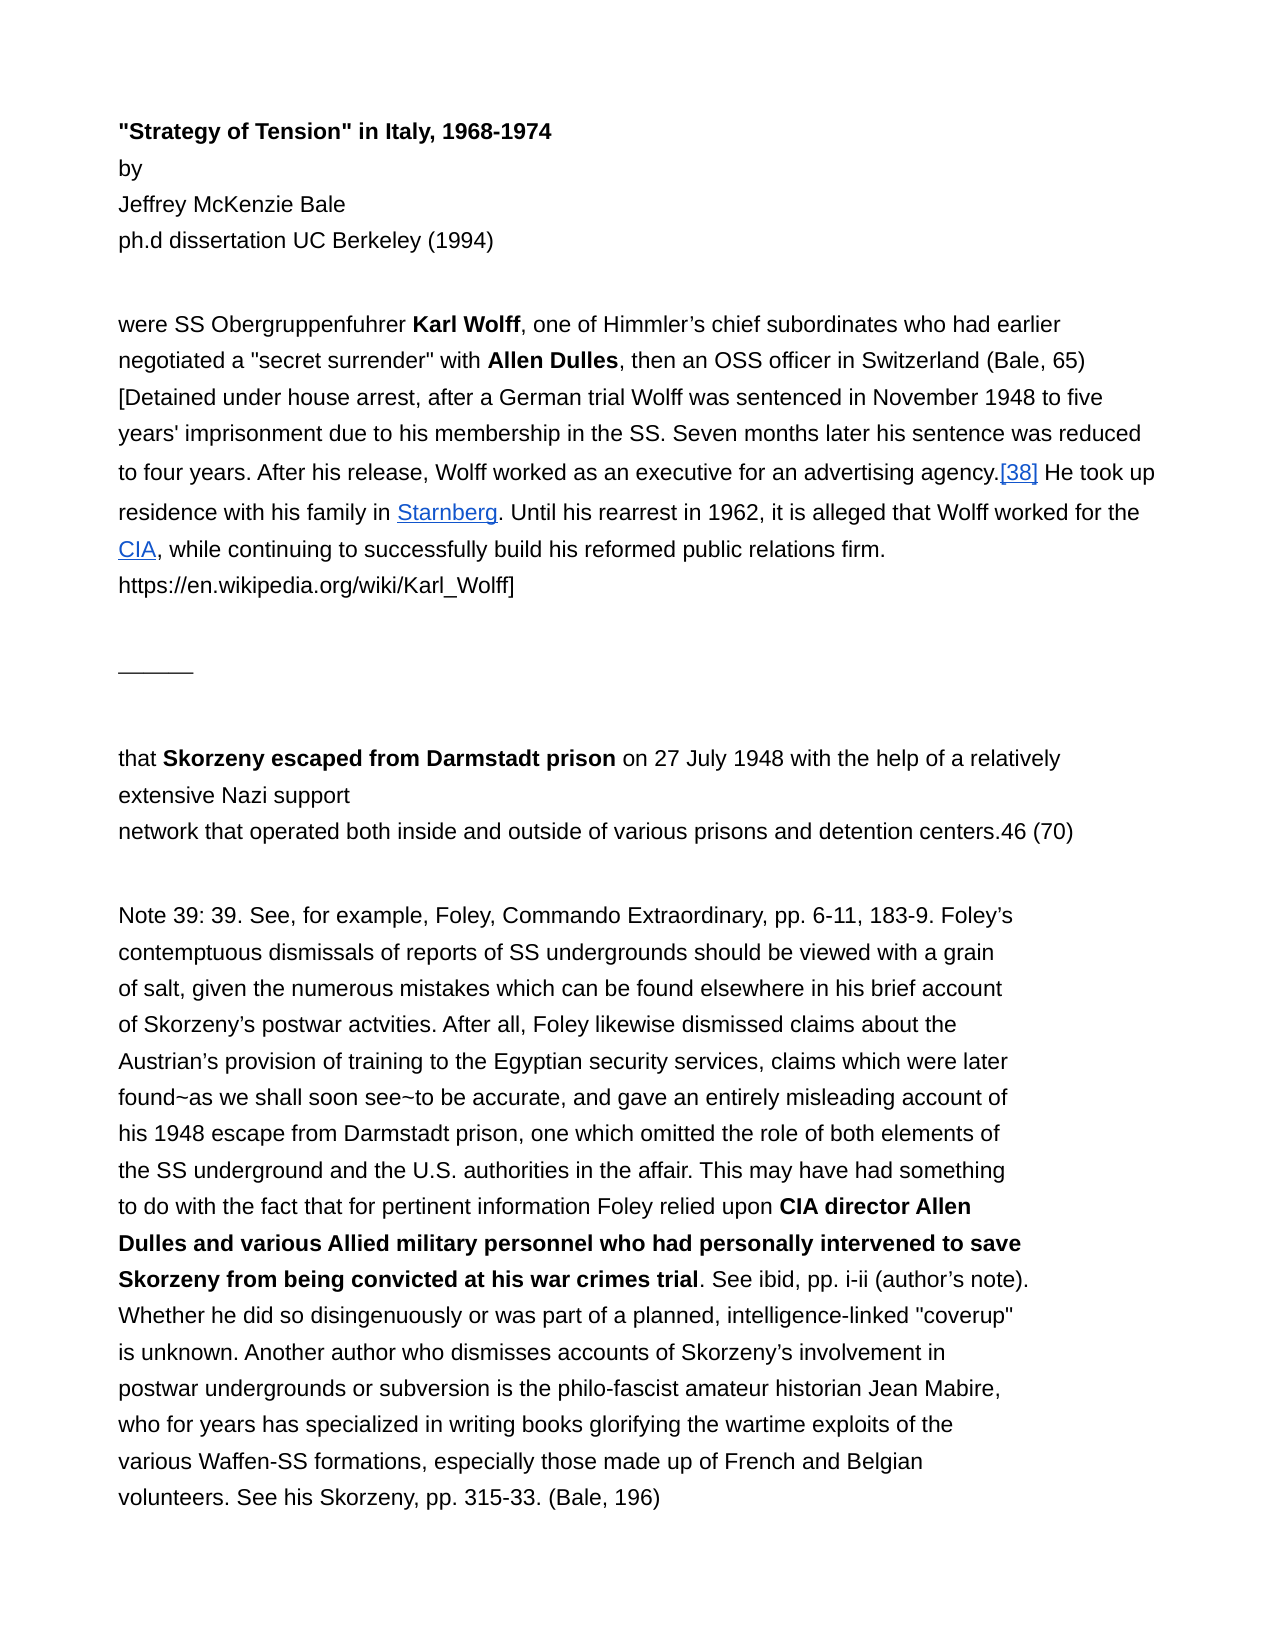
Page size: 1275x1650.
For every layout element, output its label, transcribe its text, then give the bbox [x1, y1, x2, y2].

text contemptuous dismissals of reports of SS undergrounds should be viewed with a grain [118, 939, 1157, 965]
text his 1948 escape from Darmstadt prison, one which omitted the role of both elements of [118, 1120, 1157, 1147]
text various Waffen-SS formations, especially those made up of French and Belgian [118, 1448, 1157, 1474]
text postwar undergrounds or subversion is the philo-fascist amateur historian Jean Mabire, [118, 1375, 1157, 1401]
text who for years has specialized in writing books glorifying the wartime exploits of the [118, 1411, 1157, 1438]
text Austrian’s provision of training to the Egyptian security services, claims which were later [118, 1048, 1157, 1074]
text the SS underground and the U.S. authorities in the affair. This may have had something [118, 1157, 1157, 1183]
text Jeffrey McKenzie Bale [118, 191, 1157, 217]
text found~as we shall soon see~to be accurate, and gave an entirely misleading account of [118, 1084, 1157, 1110]
text [Detained under house arrest, after a German trial Wolff was sentenced in November 1948 to five years' imprisonment due to his membership in the SS. Seven months later his sentence was reduced to four years. After his release, Wolff worked as an executive for an advertising agency.[38] He took up residence with his family in Starnberg. Until his rearrest in 1962, it is alleged that Wolff worked for the CIA, while continuing to successfully build his reformed public relations firm. https://en.wikipedia.org/wiki/Karl_Wolff] [118, 384, 1157, 598]
text of salt, given the numerous mistakes which can be found elsewhere in his brief account [118, 975, 1157, 1001]
text by [118, 154, 1157, 181]
text volunteers. See his Skorzeny, pp. 315-33. (Bale, 196) [118, 1484, 1157, 1510]
text network that operated both inside and outside of various prisons and detention centers.46 (70) [118, 818, 1157, 845]
text to do with the fact that for pertinent information Foley relied upon CIA director Allen [118, 1193, 1157, 1219]
text that Skorzeny escaped from Darmstadt prison on 27 July 1948 with the help of a relatively extensive Nazi support [118, 743, 1157, 808]
text Skorzeny from being convicted at his war crimes trial. See ibid, pp. i-ii (author’s note). [118, 1266, 1157, 1292]
text ph.d dissertation UC Berkeley (1994) [118, 227, 1157, 253]
text of Skorzeny’s postwar actvities. After all, Foley likewise dismissed claims about the [118, 1011, 1157, 1038]
text "Strategy of Tension" in Italy, 1968-1974 [118, 118, 1157, 144]
text Dulles and various Allied military personnel who had personally intervened to save [118, 1229, 1157, 1256]
text Note 39: 39. See, for example, Foley, Commando Extraordinary, pp. 6-11, 183-9. Foley’s [118, 902, 1157, 929]
text ——— [118, 656, 1157, 685]
text is unknown. Another author who dismisses accounts of Skorzeny’s involvement in [118, 1338, 1157, 1365]
text were SS Obergruppenfuhrer Karl Wolff, one of Himmler’s chief subordinates who had earlier negotiated a "secret surrender" with Allen Dulles, then an OSS officer in Switzerland (Bale, 65) [118, 311, 1157, 374]
text Whether he did so disingenuously or was part of a planned, intelligence-linked "coverup" [118, 1302, 1157, 1328]
